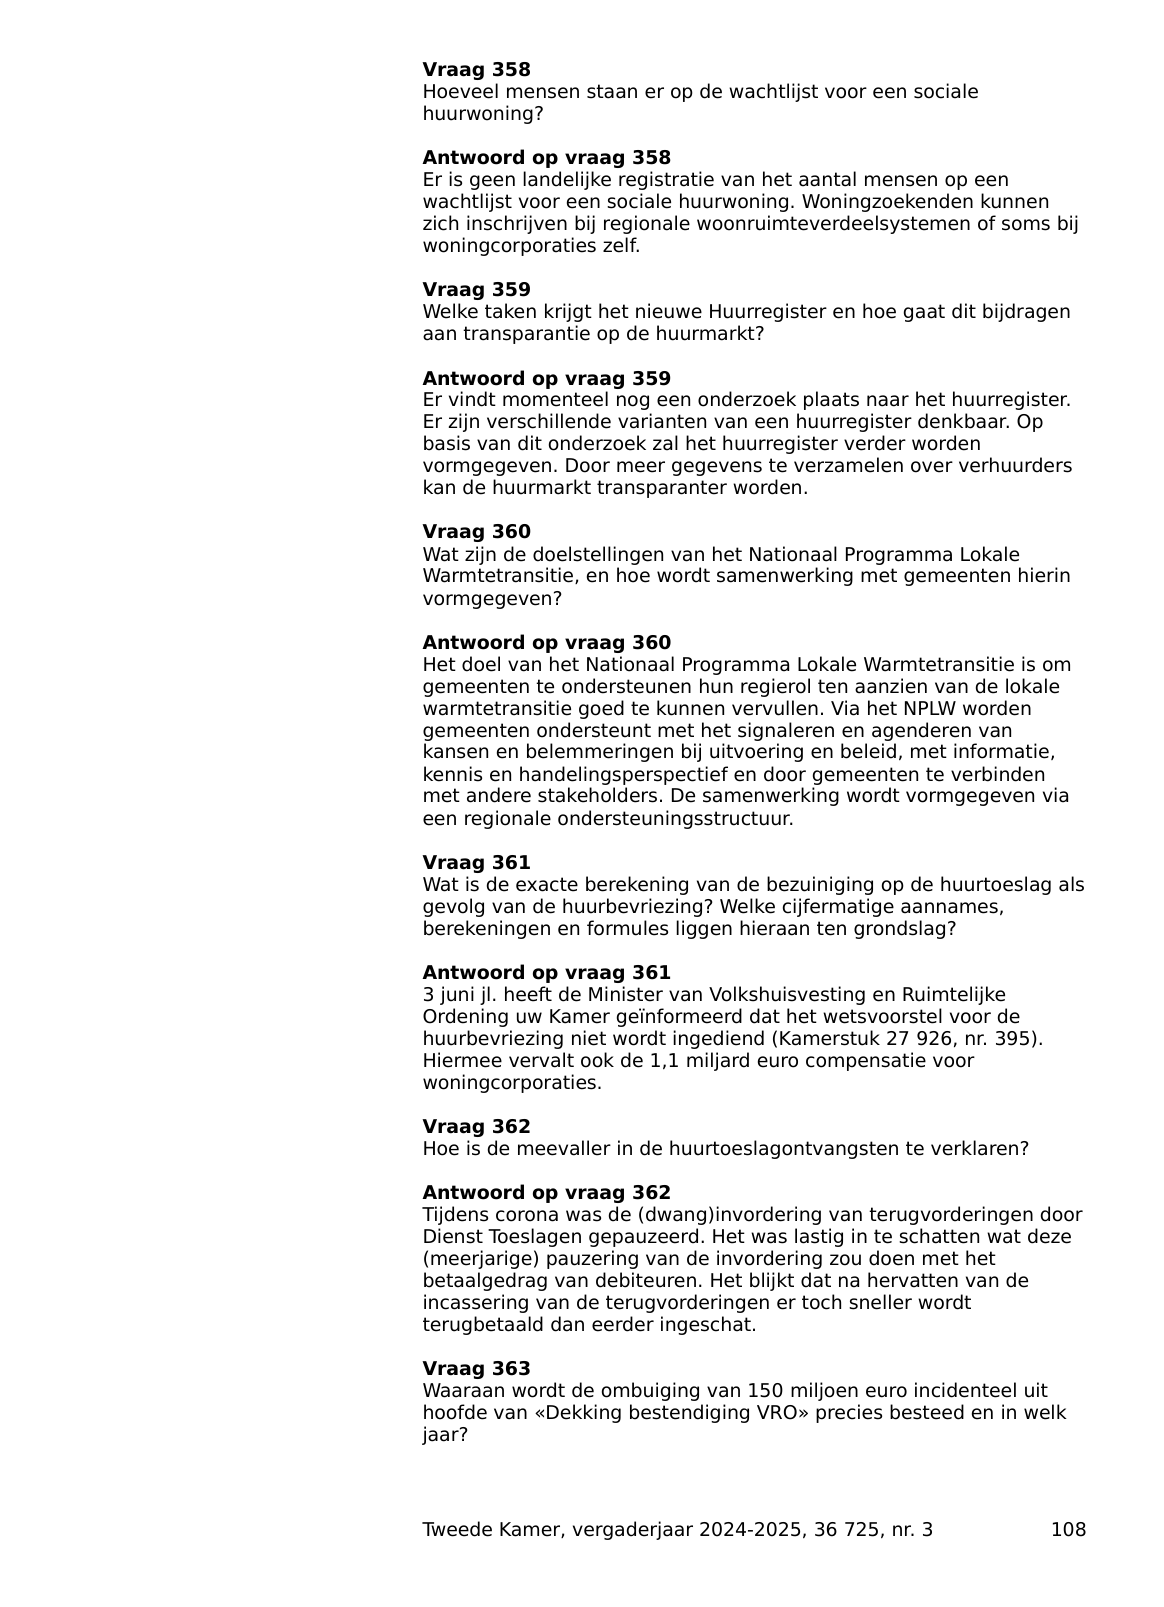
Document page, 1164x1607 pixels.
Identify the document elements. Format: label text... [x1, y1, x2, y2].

text Wat zijn de doelstellingen van het Nationaal Programma Lokale Warmtetransitie, en hoe wordt samenwerking met gemeenten hierin vormgegeven? [422, 543, 1087, 609]
text Hoe is de meevaller in de huurtoeslagontvangsten te verklaren? [422, 1138, 1087, 1160]
text Er vindt momenteel nog een onderzoek plaats naar het huurregister. Er zijn verschillende varianten van een huurregister denkbaar. Op basis van dit onderzoek zal het huurregister verder worden vormgegeven. Door meer gegevens te verzamelen over verhuurders kan de huurmarkt transparanter worden. [422, 389, 1087, 499]
text Antwoord op vraag 359 [422, 367, 1087, 389]
text Er is geen landelijke registratie van het aantal mensen op een wachtlijst voor een sociale huurwoning. Woningzoekenden kunnen zich inschrijven bij regionale woonruimteverdeelsystemen of soms bij woningcorporaties zelf. [422, 169, 1087, 257]
text Vraag 360 [422, 521, 1087, 543]
text Hoeveel mensen staan er op de wachtlijst voor een sociale huurwoning? [422, 81, 1087, 125]
text Waaraan wordt de ombuiging van 150 miljoen euro incidenteel uit hoofde van «Dekking bestendiging VRO» precies besteed en in welk jaar? [422, 1380, 1087, 1446]
text Antwoord op vraag 361 [422, 962, 1087, 984]
text Antwoord op vraag 360 [422, 632, 1087, 653]
text Tijdens corona was de (dwang)invordering van terugvorderingen door Dienst Toeslagen gepauzeerd. Het was lastig in te schatten wat deze (meerjarige) pauzering van de invordering zou doen met het betaalgedrag van debiteuren. Het blijkt dat na hervatten van de incassering van de terugvorderingen er toch sneller wordt terugbetaald dan eerder ingeschat. [422, 1204, 1087, 1336]
text 3 juni jl. heeft de Minister van Volkshuisvesting en Ruimtelijke Ordening uw Kamer geïnformeerd dat het wetsvoorstel voor de huurbevriezing niet wordt ingediend (Kamerstuk 27 926, nr. 395). Hiermee vervalt ook de 1,1 miljard euro compensatie voor woningcorporaties. [422, 984, 1087, 1093]
text Welke taken krijgt het nieuwe Huurregister en hoe gaat dit bijdragen aan transparantie op de huurmarkt? [422, 301, 1087, 345]
text Het doel van het Nationaal Programma Lokale Warmtetransitie is om gemeenten te ondersteunen hun regierol ten aanzien van de lokale warmtetransitie goed te kunnen vervullen. Via het NPLW worden gemeenten ondersteunt met het signaleren en agenderen van kansen en belemmeringen bij uitvoering en beleid, met informatie, kennis en handelingsperspectief en door gemeenten te verbinden met andere stakeholders. De samenwerking wordt vormgegeven via een regionale ondersteuningsstructuur. [422, 653, 1087, 829]
text Antwoord op vraag 362 [422, 1182, 1087, 1204]
text Antwoord op vraag 358 [422, 147, 1087, 169]
text Vraag 363 [422, 1358, 1087, 1380]
text Vraag 358 [422, 59, 1087, 81]
text Vraag 362 [422, 1116, 1087, 1138]
text Vraag 359 [422, 279, 1087, 301]
text Wat is de exacte berekening van de bezuiniging op de huurtoeslag als gevolg van de huurbevriezing? Welke cijfermatige aannames, berekeningen en formules liggen hieraan ten grondslag? [422, 873, 1087, 939]
text Vraag 361 [422, 852, 1087, 873]
